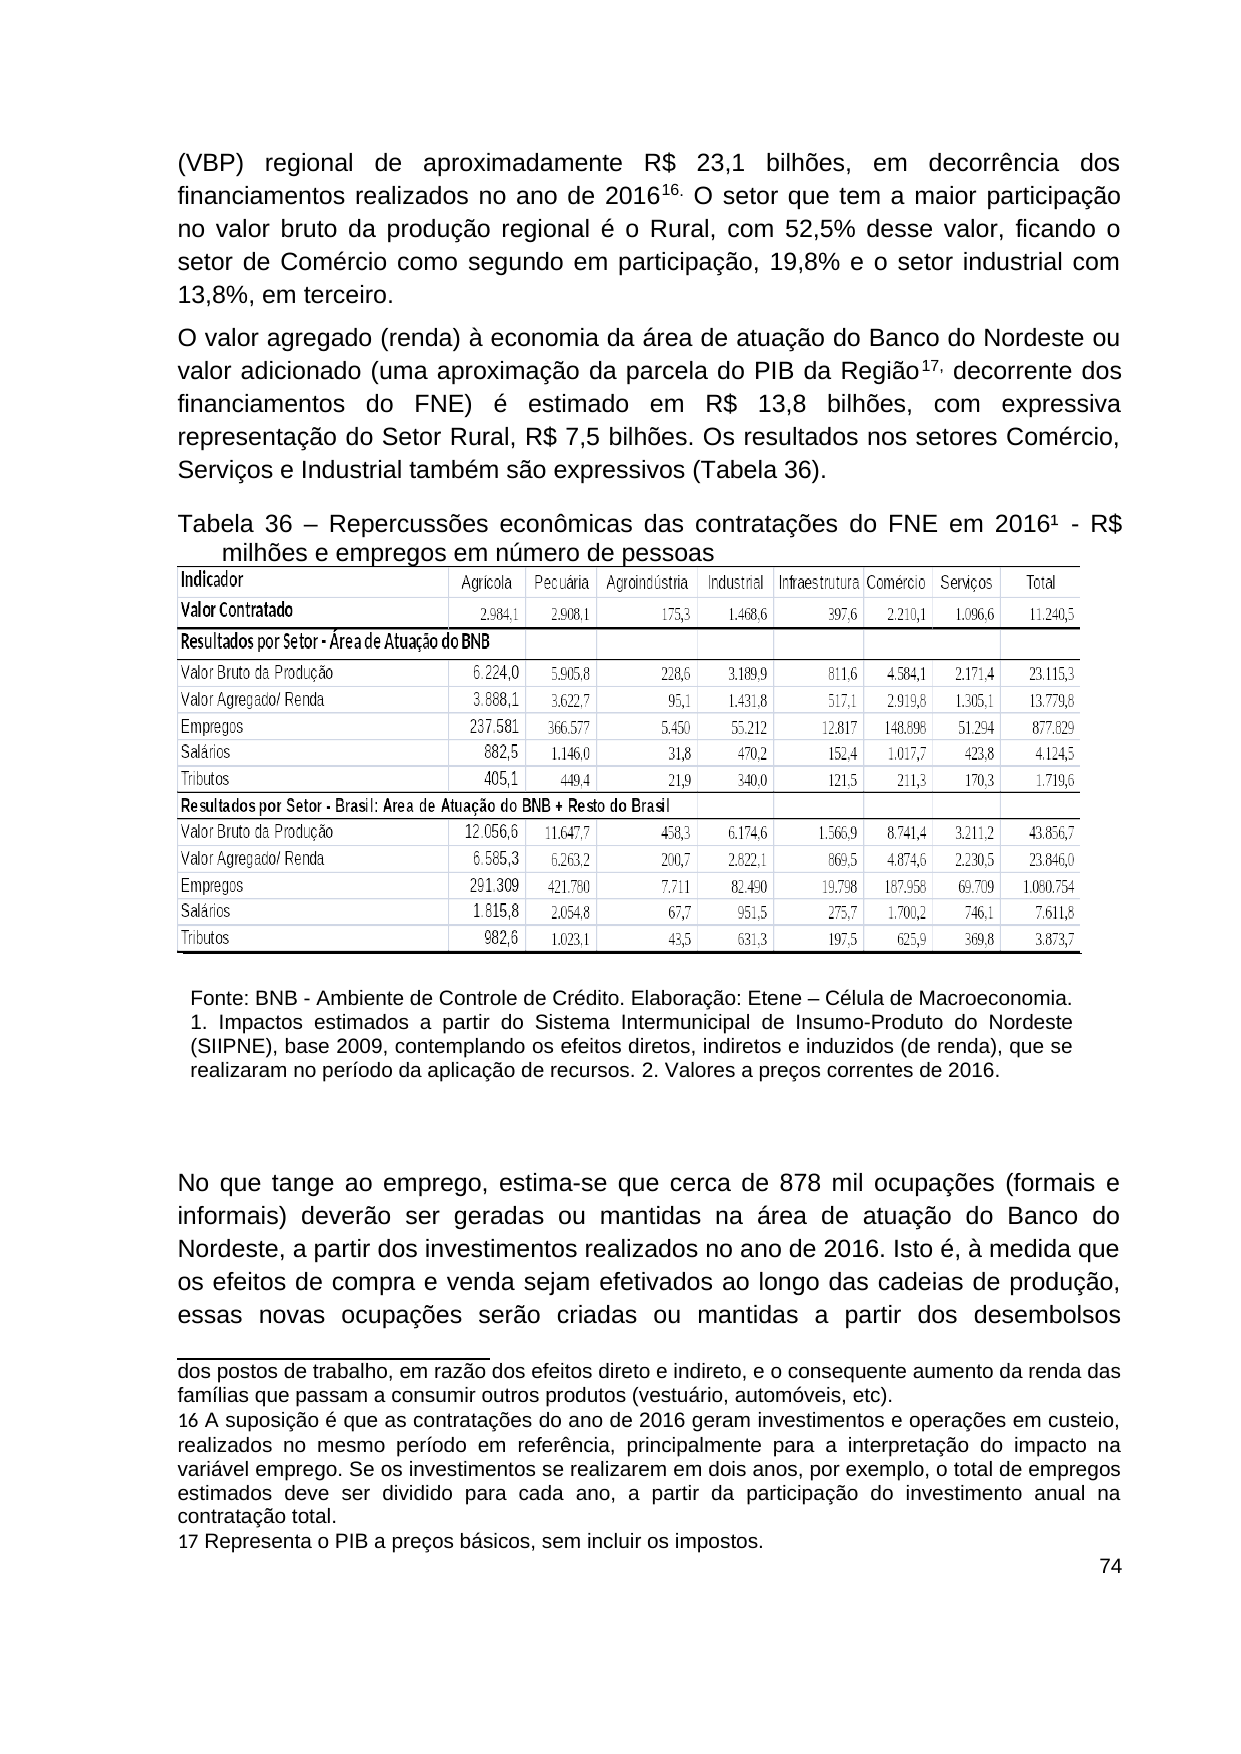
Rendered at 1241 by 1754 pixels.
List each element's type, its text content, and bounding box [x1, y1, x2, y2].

text Representa o PIB a preços básicos, sem incluir os impostos. [177, 1528, 1122, 1554]
text A suposição é que as contratações do ano de 2016 geram investimentos e operações em custeio, realizados no mesmo período em referência, principalmente para a interpretação do impacto na variável emprego. Se os investimentos se realizarem em dois anos, por exemplo, o total de empregos estimados deve ser dividido para cada ano, a partir da participação do investimento anual na contratação total. [177, 1407, 1122, 1528]
table_header Fonte: BNB - Ambiente de Controle de Crédito. Elaboração: Etene – Célula de Macroeconomia. 1. Impactos estimados a partir do Sistema Intermunicipal de Insumo-Produto do Nordeste (SIIPNE), base 2009, contemplando os efeitos diretos, indiretos e induzidos (de renda), que se realizaram no período da aplicação de recursos. 2. Valores a preços correntes de 2016. [183, 954, 1082, 1114]
text No que tange ao emprego, estima-se que cerca de 878 mil ocupações (formais e informais) deverão ser geradas ou mantidas na área de atuação do Banco do Nordeste, a partir dos investimentos realizados no ano de 2016. Isto é, à medida que os efeitos de compra e venda sejam efetivados ao longo das cadeias de produção, essas novas ocupações serão criadas ou mantidas a partir dos desembolsos [177, 1168, 1122, 1329]
text Tabela 36 – Repercussões econômicas das contratações do FNE em 2016¹ - R$ milhões e empregos em número de pessoas [177, 509, 1122, 567]
text dos postos de trabalho, em razão dos efeitos direto e indireto, e o consequente aumento da renda das famílias que passam a consumir outros produtos (vestuário, automóveis, etc). [177, 1359, 1122, 1407]
text O valor agregado (renda) à economia da área de atuação do Banco do Nordeste ou valor adicionado (uma aproximação da parcela do PIB da Região, decorrente dos financiamentos do FNE) é estimado em R$ 13,8 bilhões, com expressiva representação do Setor Rural, R$ 7,5 bilhões. Os resultados nos setores Comércio, Serviços e Industrial também são expressivos (Tabela 36). [177, 323, 1122, 484]
text (VBP) regional de aproximadamente R$ 23,1 bilhões, em decorrência dos financiamentos realizados no ano de 2016. O setor que tem a maior participação no valor bruto da produção regional é o Rural, com 52,5% desse valor, ficando o setor de Comércio como segundo em participação, 19,8% e o setor industrial com 13,8%, em terceiro. [177, 148, 1122, 308]
